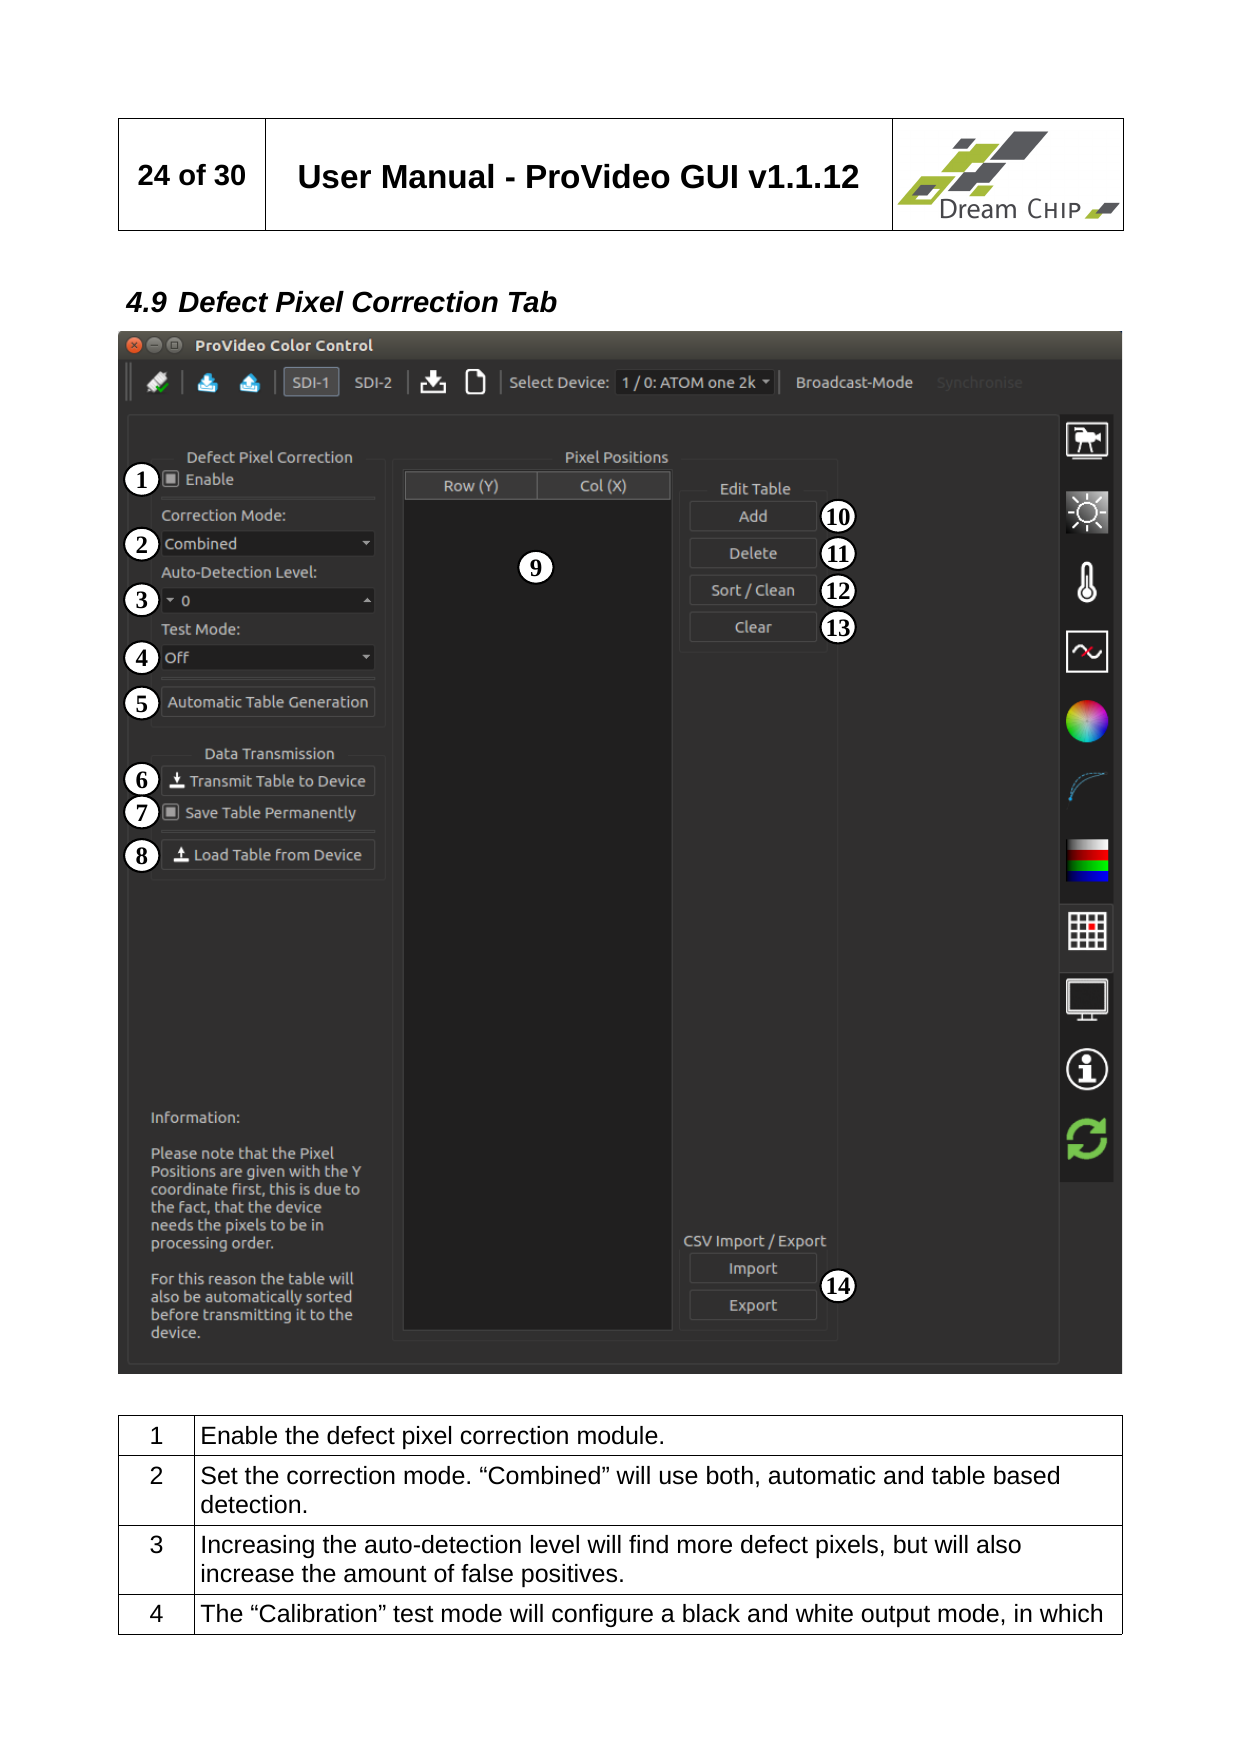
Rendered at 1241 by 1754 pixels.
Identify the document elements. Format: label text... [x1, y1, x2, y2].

table_cell 4 [119, 1595, 194, 1634]
table_header 1 [119, 1416, 194, 1455]
subtitle Defect Pixel Correction Tab [118, 285, 1122, 318]
picture [897, 130, 1120, 220]
table_cell The “Calibration” test mode will configure a black and white output mode, in which [195, 1595, 1122, 1634]
picture [118, 331, 1123, 1374]
table_cell 3 [119, 1526, 194, 1593]
table_cell Set the correction mode. “Combined” will use both, automatic and table based detection. [195, 1456, 1122, 1524]
table_header Enable the defect pixel correction module. [195, 1416, 1122, 1455]
table_cell 2 [119, 1456, 194, 1524]
table_cell Increasing the auto-detection level will find more defect pixels, but will also increase the amount of false positives. [195, 1526, 1122, 1593]
